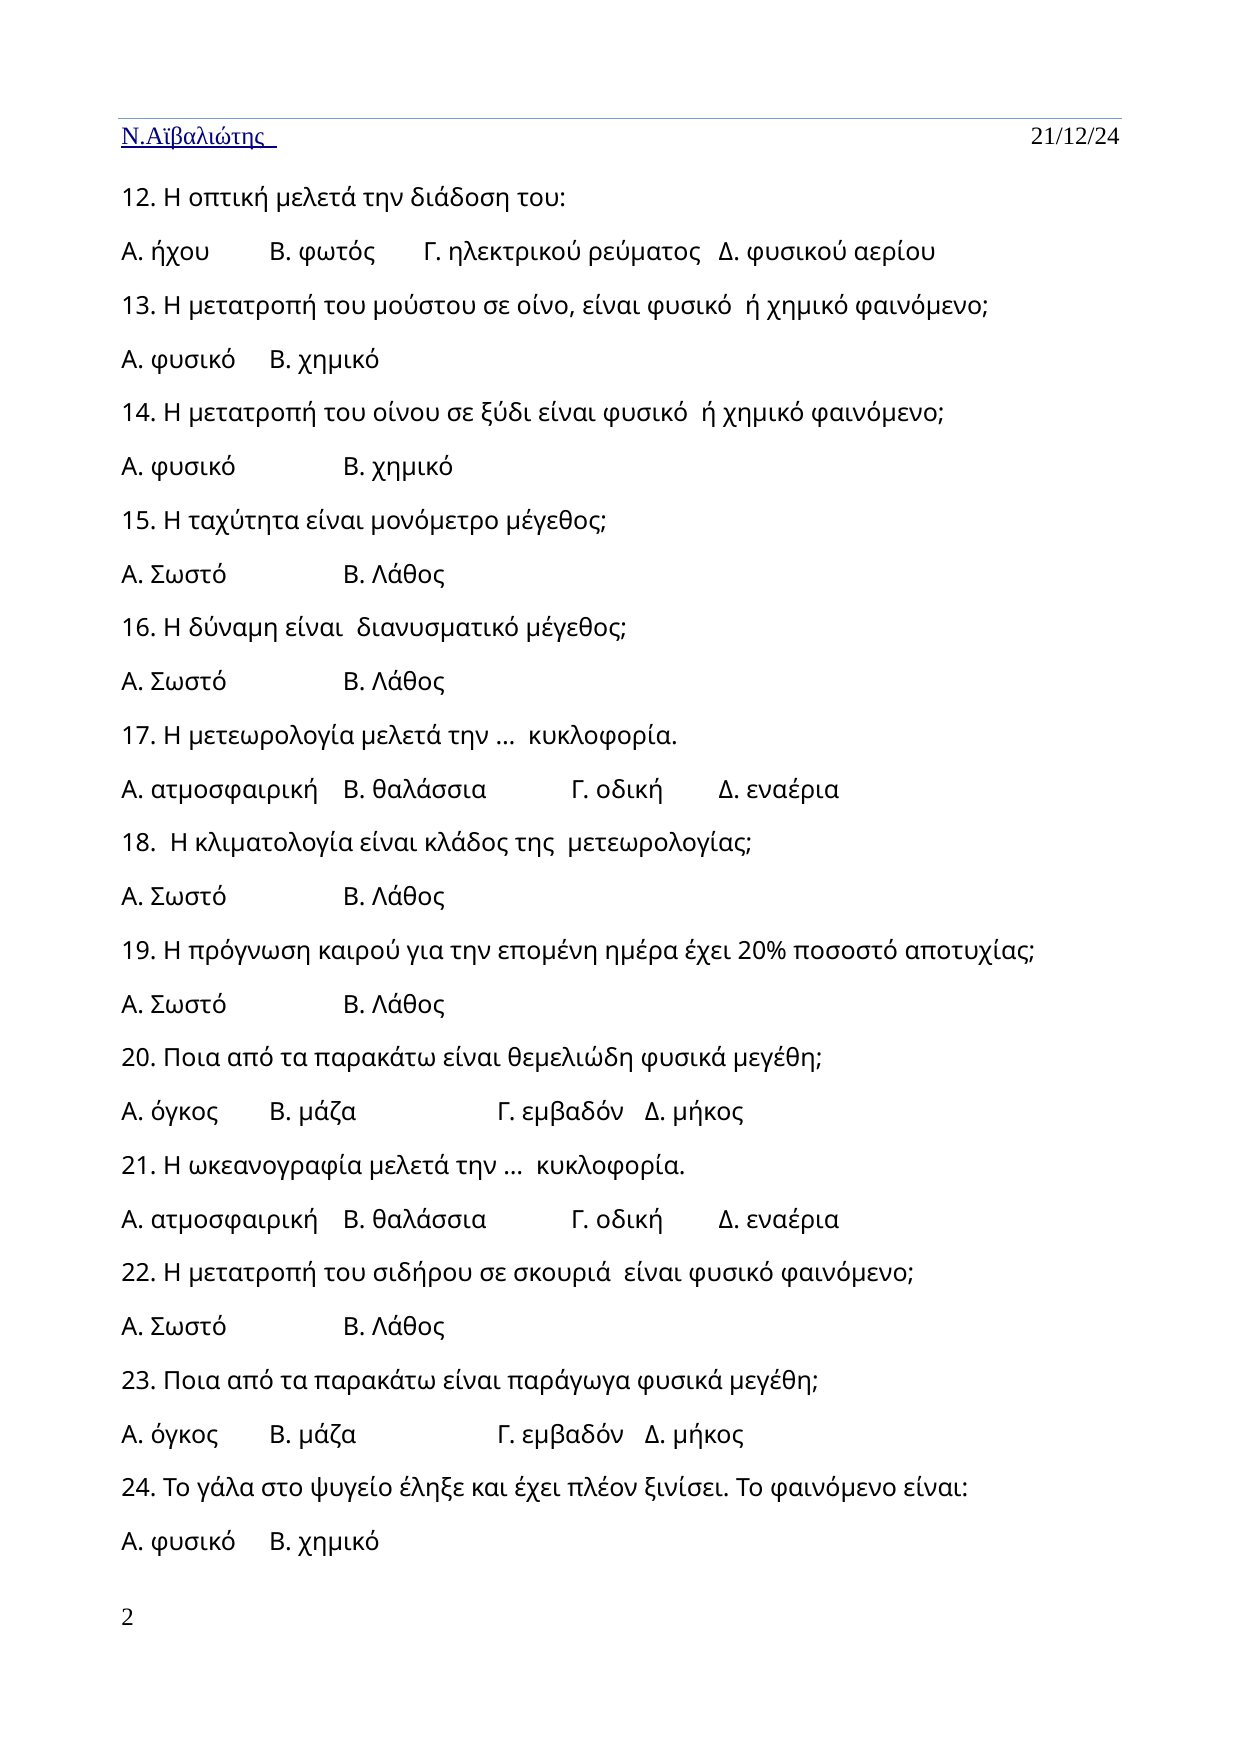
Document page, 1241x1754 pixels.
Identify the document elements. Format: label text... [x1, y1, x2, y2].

text Α. ατμοσφαιρική Β. θαλάσσια Γ. οδική Δ. εναέρια [121, 771, 1119, 805]
text Α. Σωστό Β. Λάθος [121, 986, 1119, 1020]
text 16. Η δύναμη είναι διανυσματικό μέγεθος; [121, 610, 1119, 644]
text 15. Η ταχύτητα είναι μονόμετρο μέγεθος; [121, 502, 1119, 537]
text 14. Η μετατροπή του οίνου σε ξύδι είναι φυσικό ή χημικό φαινόμενο; [121, 395, 1119, 429]
text Α. Σωστό Β. Λάθος [121, 664, 1119, 698]
text Α. φυσικό Β. χημικό [121, 341, 1119, 375]
text 13. Η μετατροπή του μούστου σε οίνο, είναι φυσικό ή χημικό φαινόμενο; [121, 287, 1119, 322]
text Α. Σωστό Β. Λάθος [121, 1309, 1119, 1343]
text Α. Σωστό Β. Λάθος [121, 556, 1119, 590]
text Α. φυσικό Β. χημικό [121, 449, 1119, 483]
text 18. Η κλιματολογία είναι κλάδος της μετεωρολογίας; [121, 825, 1119, 859]
text 22. Η μετατροπή του σιδήρου σε σκουριά είναι φυσικό φαινόμενο; [121, 1255, 1119, 1289]
text 20. Ποια από τα παρακάτω είναι θεμελιώδη φυσικά μεγέθη; [121, 1040, 1119, 1074]
text 12. Η οπτική μελετά την διάδοση του: [121, 180, 1119, 214]
text 23. Ποια από τα παρακάτω είναι παράγωγα φυσικά μεγέθη; [121, 1362, 1119, 1397]
text 21. Η ωκεανογραφία μελετά την … κυκλοφορία. [121, 1147, 1119, 1182]
text 17. Η μετεωρολογία μελετά την … κυκλοφορία. [121, 717, 1119, 752]
text Α. όγκος Β. μάζα Γ. εμβαδόν Δ. μήκος [121, 1094, 1119, 1128]
text Α. ατμοσφαιρική Β. θαλάσσια Γ. οδική Δ. εναέρια [121, 1201, 1119, 1235]
text 19. Η πρόγνωση καιρού για την επομένη ημέρα έχει 20% ποσοστό αποτυχίας; [121, 932, 1119, 967]
text 24. Το γάλα στο ψυγείο έληξε και έχει πλέον ξινίσει. Το φαινόμενο είναι: [121, 1470, 1119, 1504]
text Α. Σωστό Β. Λάθος [121, 879, 1119, 913]
text Α. ήχου Β. φωτός Γ. ηλεκτρικού ρεύματος Δ. φυσικού αερίου [121, 234, 1119, 268]
text Α. όγκος Β. μάζα Γ. εμβαδόν Δ. μήκος [121, 1416, 1119, 1450]
text Α. φυσικό Β. χημικό [121, 1524, 1119, 1558]
